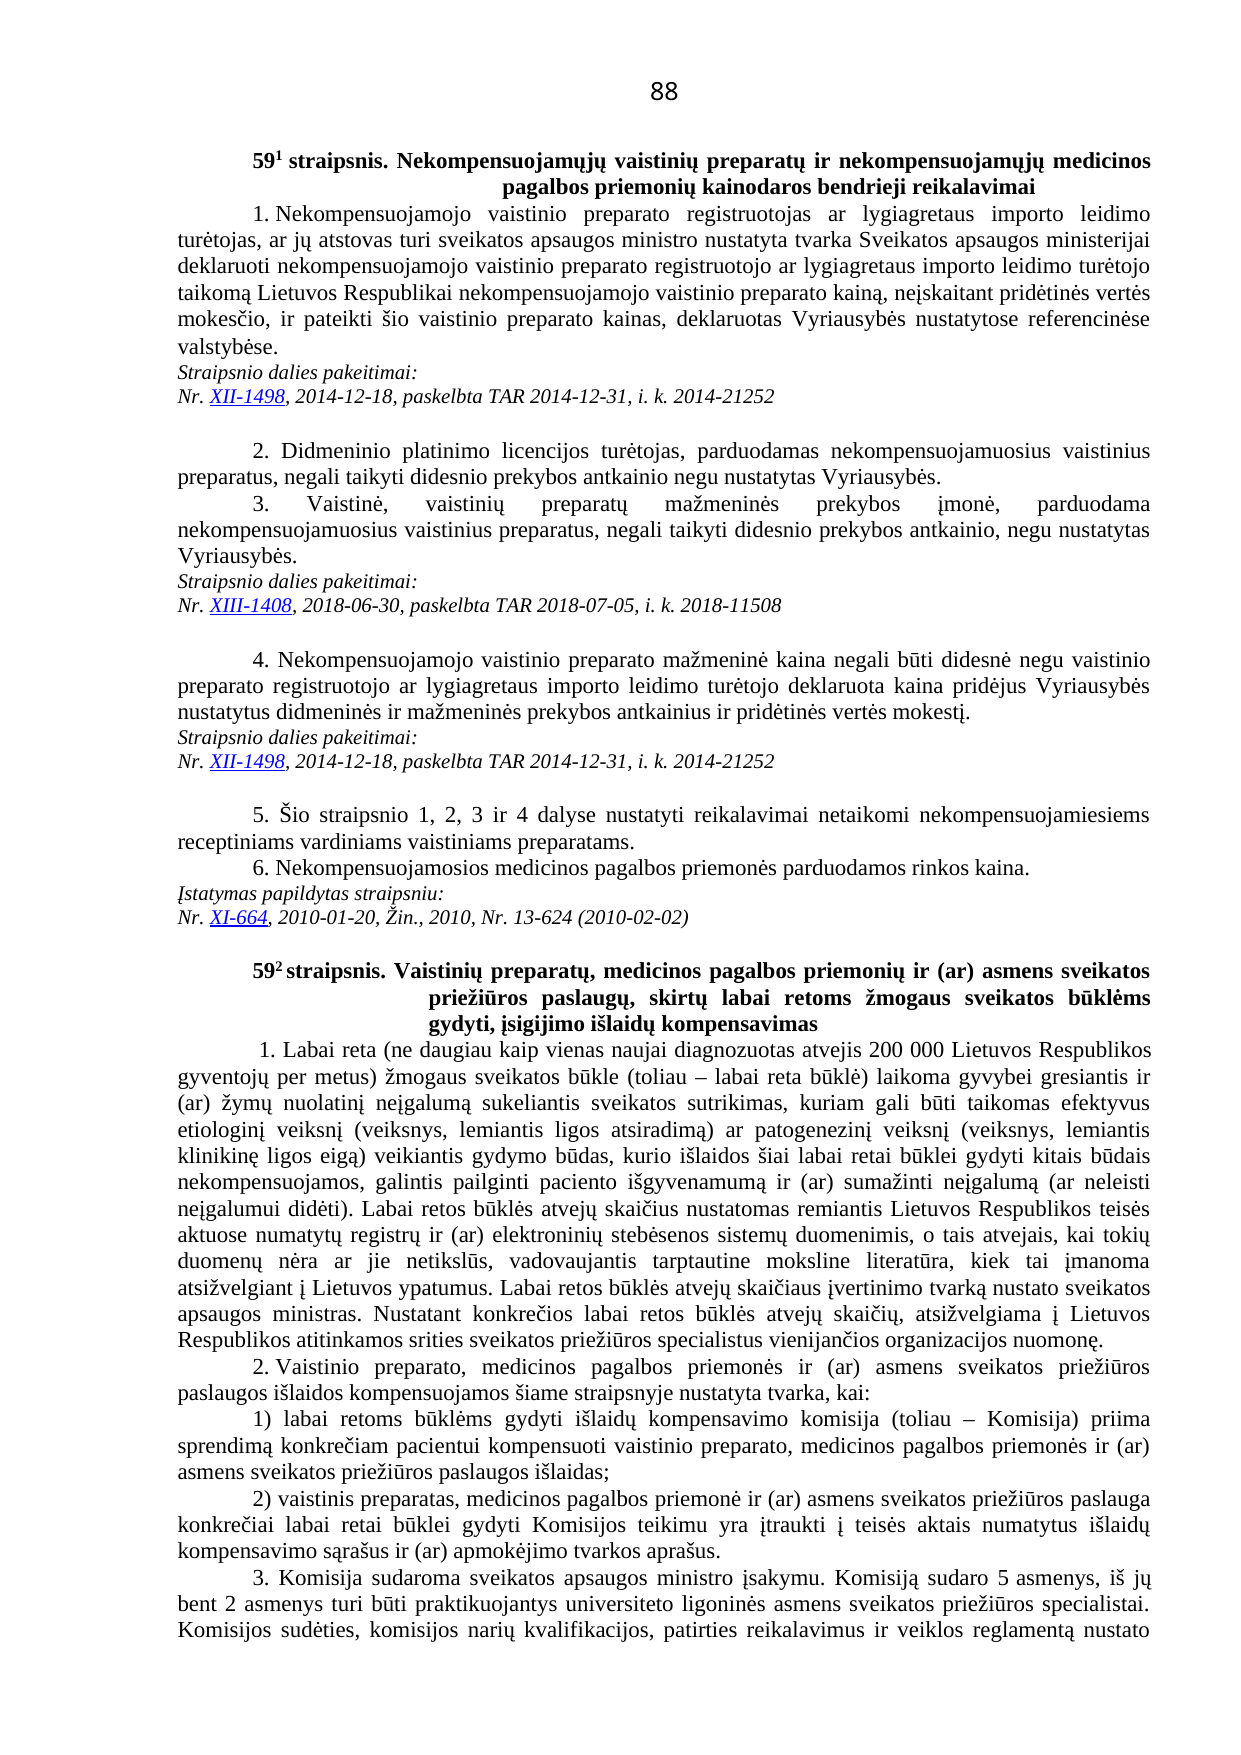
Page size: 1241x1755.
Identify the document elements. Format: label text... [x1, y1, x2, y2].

subtitle 591 straipsnis. Nekompensuojamųjų vaistinių preparatų ir nekompensuojamųjų medicinos pagalbos priemonių kainodaros bendrieji reikalavimai [252, 147, 1152, 199]
subtitle 5. Šio straipsnio 1, 2, 3 ir 4 dalyse nustatyti reikalavimai netaikomi nekompensuojamiesiems receptiniams vardiniams vaistiniams preparatams. [177, 802, 1152, 854]
text Įstatymas papildytas straipsniu: [177, 881, 1152, 905]
text 2) vaistinis preparatas, medicinos pagalbos priemonė ir (ar) asmens sveikatos priežiūros paslauga konkrečiai labai retai būklei gydyti Komisijos teikimu yra įtraukti į teisės aktais numatytus išlaidų kompensavimo sąrašus ir (ar) apmokėjimo tvarkos aprašus. [177, 1484, 1152, 1564]
text Straipsnio dalies pakeitimai: [177, 725, 1152, 749]
text Nr. XII-1498, 2014-12-18, paskelbta TAR 2014-12-31, i. k. 2014-21252 [177, 384, 1152, 408]
text 2. Vaistinio preparato, medicinos pagalbos priemonės ir (ar) asmens sveikatos priežiūros paslaugos išlaidos kompensuojamos šiame straipsnyje nustatyta tvarka, kai: [177, 1353, 1152, 1406]
text Straipsnio dalies pakeitimai: [177, 569, 1152, 593]
text 1. Nekompensuojamojo vaistinio preparato registruotojas ar lygiagretaus importo leidimo turėtojas, ar jų atstovas turi sveikatos apsaugos ministro nustatyta tvarka Sveikatos apsaugos ministerijai deklaruoti nekompensuojamojo vaistinio preparato registruotojo ar lygiagretaus importo leidimo turėtojo taikomą Lietuvos Respublikai nekompensuojamojo vaistinio preparato kainą, neįskaitant pridėtinės vertės mokesčio, ir pateikti šio vaistinio preparato kainas, deklaruotas Vyriausybės nustatytose referencinėse valstybėse. [177, 199, 1152, 360]
text 1) labai retoms būklėms gydyti išlaidų kompensavimo komisija (toliau – Komisija) priima sprendimą konkrečiam pacientui kompensuoti vaistinio preparato, medicinos pagalbos priemonės ir (ar) asmens sveikatos priežiūros paslaugos išlaidas; [177, 1406, 1152, 1484]
text 4. Nekompensuojamojo vaistinio preparato mažmeninė kaina negali būti didesnė negu vaistinio preparato registruotojo ar lygiagretaus importo leidimo turėtojo deklaruota kaina pridėjus Vyriausybės nustatytus didmeninės ir mažmeninės prekybos antkainius ir pridėtinės vertės mokestį. [177, 646, 1152, 725]
text Nr. XIII-1408, 2018-06-30, paskelbta TAR 2018-07-05, i. k. 2018-11508 [177, 593, 1152, 617]
text Straipsnio dalies pakeitimai: [177, 360, 1152, 384]
subtitle 6. Nekompensuojamosios medicinos pagalbos priemonės parduodamos rinkos kaina. [177, 854, 1152, 881]
text 592 straipsnis. Vaistinių preparatų, medicinos pagalbos priemonių ir (ar) asmens sveikatos priežiūros paslaugų, skirtų labai retoms žmogaus sveikatos būklėms gydyti, įsigijimo išlaidų kompensavimas [252, 957, 1152, 1037]
subtitle 2. Didmeninio platinimo licencijos turėtojas, parduodamas nekompensuojamuosius vaistinius preparatus, negali taikyti didesnio prekybos antkainio negu nustatytas Vyriausybės. [177, 437, 1152, 490]
text Nr. XII-1498, 2014-12-18, paskelbta TAR 2014-12-31, i. k. 2014-21252 [177, 749, 1152, 773]
text 1. Labai reta (ne daugiau kaip vienas naujai diagnozuotas atvejis 200 000 Lietuvos Respublikos gyventojų per metus) žmogaus sveikatos būkle (toliau – labai reta būklė) laikoma gyvybei gresiantis ir (ar) žymų nuolatinį neįgalumą sukeliantis sveikatos sutrikimas, kuriam gali būti taikomas efektyvus etiologinį veiksnį (veiksnys, lemiantis ligos atsiradimą) ar patogenezinį veiksnį (veiksnys, lemiantis klinikinę ligos eigą) veikiantis gydymo būdas, kurio išlaidos šiai labai retai būklei gydyti kitais būdais nekompensuojamos, galintis pailginti paciento išgyvenamumą ir (ar) sumažinti neįgalumą (ar neleisti neįgalumui didėti). Labai retos būklės atvejų skaičius nustatomas remiantis Lietuvos Respublikos teisės aktuose numatytų registrų ir (ar) elektroninių stebėsenos sistemų duomenimis, o tais atvejais, kai tokių duomenų nėra ar jie netikslūs, vadovaujantis tarptautine moksline literatūra, kiek tai įmanoma atsižvelgiant į Lietuvos ypatumus. Labai retos būklės atvejų skaičiaus įvertinimo tvarką nustato sveikatos apsaugos ministras. Nustatant konkrečios labai retos būklės atvejų skaičių, atsižvelgiama į Lietuvos Respublikos atitinkamos srities sveikatos priežiūros specialistus vienijančios organizacijos nuomonę. [177, 1037, 1152, 1353]
text 3. Komisija sudaroma sveikatos apsaugos ministro įsakymu. Komisiją sudaro 5 asmenys, iš jų bent 2 asmenys turi būti praktikuojantys universiteto ligoninės asmens sveikatos priežiūros specialistai. Komisijos sudėties, komisijos narių kvalifikacijos, patirties reikalavimus ir veiklos reglamentą nustato [177, 1564, 1152, 1643]
text 3. Vaistinė, vaistinių preparatų mažmeninės prekybos įmonė, parduodama nekompensuojamuosius vaistinius preparatus, negali taikyti didesnio prekybos antkainio, negu nustatytas Vyriausybės. [177, 490, 1152, 569]
text Nr. XI-664, 2010-01-20, Žin., 2010, Nr. 13-624 (2010-02-02) [177, 905, 1152, 929]
